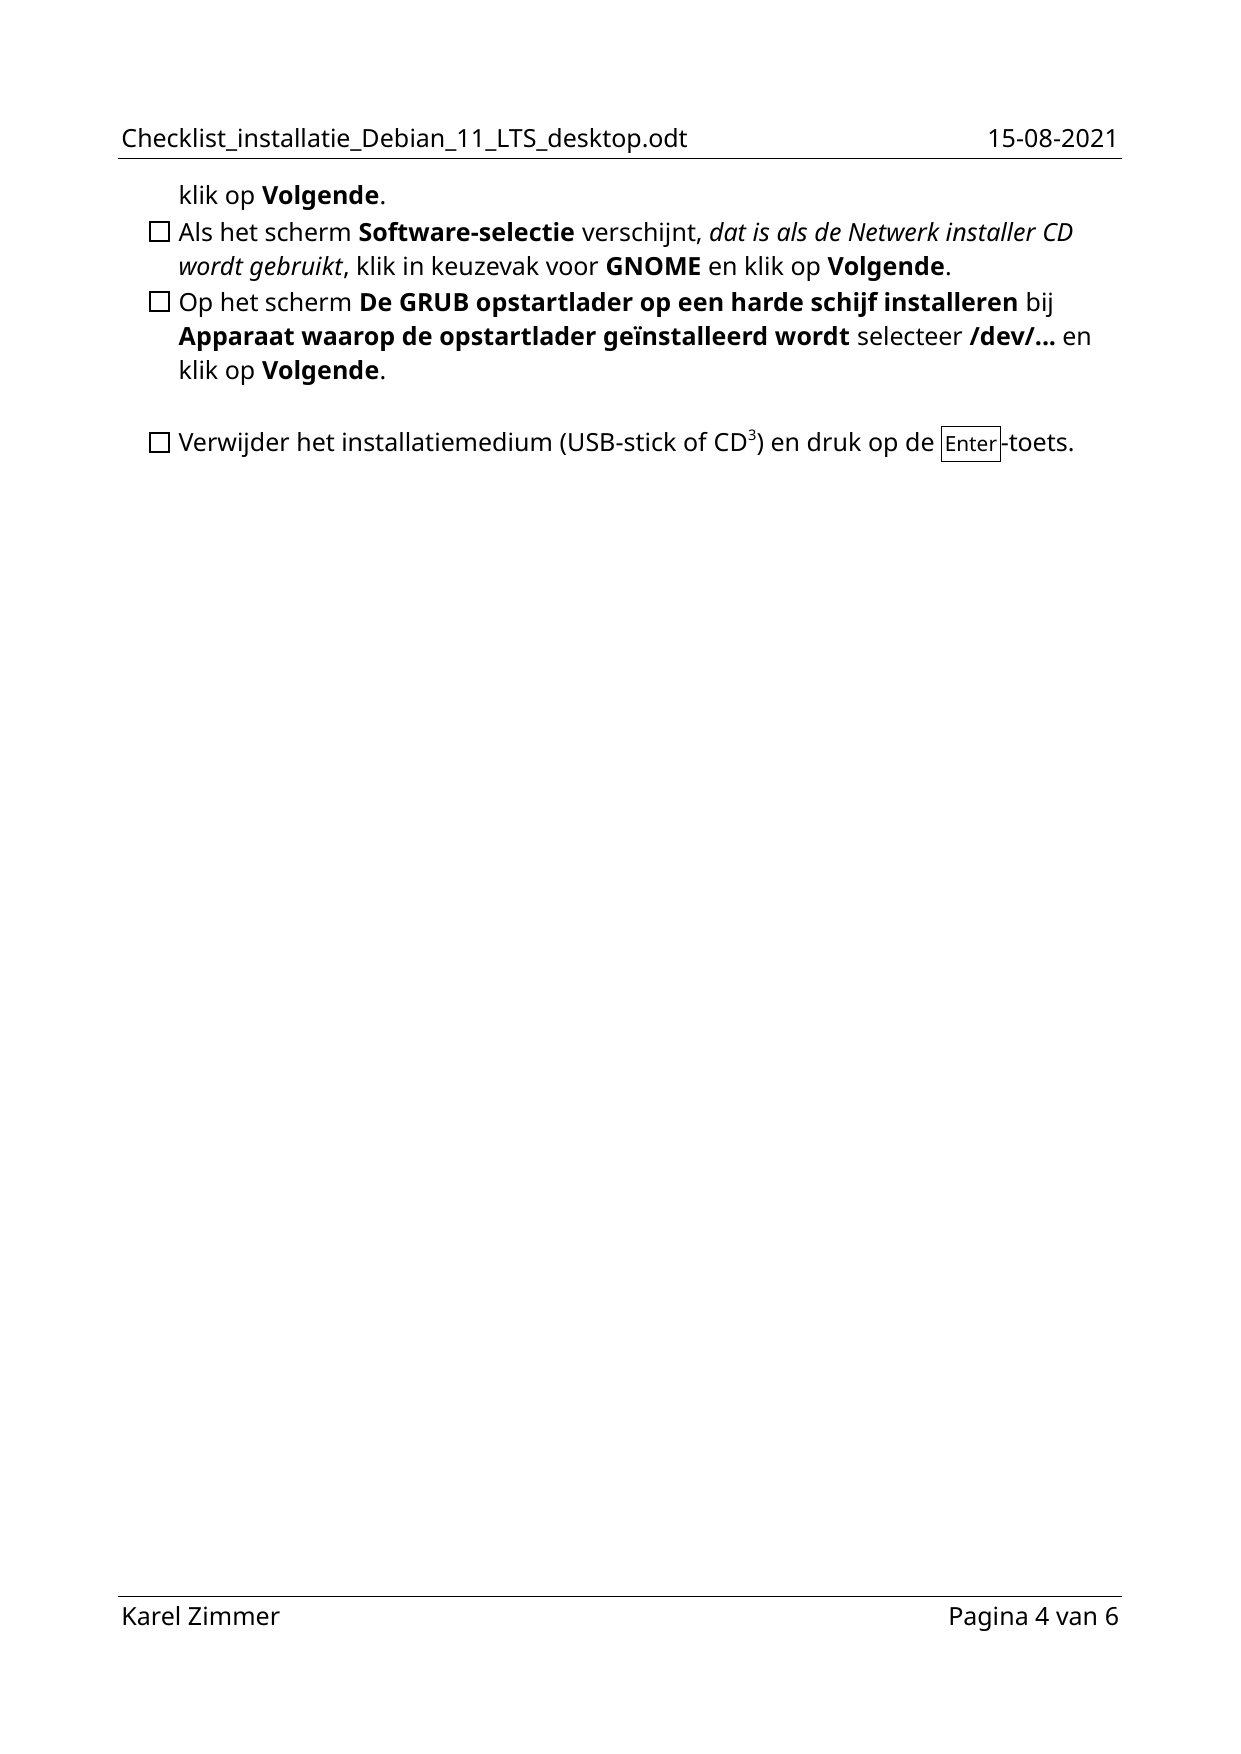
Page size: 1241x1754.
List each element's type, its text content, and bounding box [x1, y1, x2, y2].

table_cell Als het scherm Software-selectie verschijnt, dat is als de Netwerk installer CD wordt gebruikt, klik in keuzevak voor GNOME en klik op Volgende. [177, 213, 1121, 283]
table_cell Op het scherm De GRUB opstartlader op een harde schijf installeren bij Apparaat waarop de opstartlader geïnstalleerd wordt selecteer /dev/... en klik op Volgende. [177, 284, 1121, 388]
table_cell [141, 284, 177, 388]
table_cell Verwijder het installatiemedium (USB-stick of CD3) en druk op de Enter-toets. [177, 424, 1121, 462]
table_cell [177, 388, 1121, 424]
table_cell [141, 388, 177, 424]
table_cell [141, 177, 177, 213]
table_cell [141, 213, 177, 283]
table_cell klik op Volgende. [177, 177, 1121, 213]
table_cell [141, 424, 177, 462]
